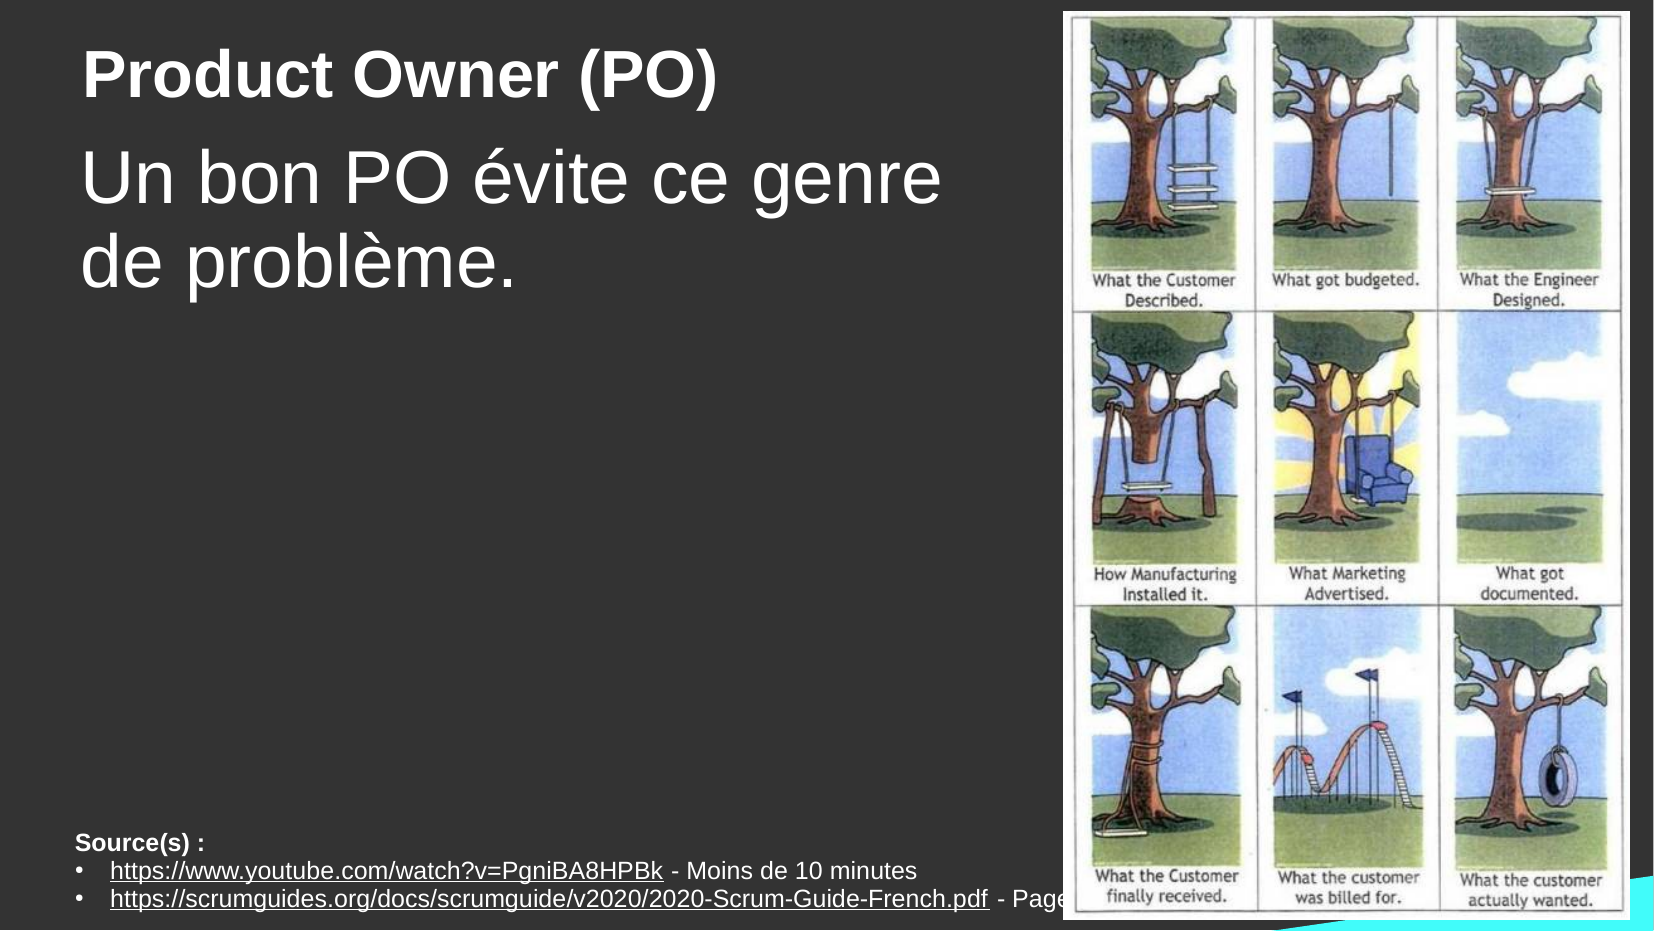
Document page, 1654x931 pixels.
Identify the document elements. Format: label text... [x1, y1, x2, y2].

text_box [1270, 875, 1654, 931]
picture [1063, 11, 1630, 921]
title Product Owner (PO) [82, 37, 1063, 122]
list Un bon PO évite ce genre de problème. [80, 135, 969, 709]
text_box Source(s) : https://www.youtube.com/watch?v=PgniBA8HPBk - Moins de 10 minutes https://scrumguides.org/docs/scrumguide/v2020/2020-Scrum-Guide-French.pdf - Page 6 [60, 821, 1063, 921]
